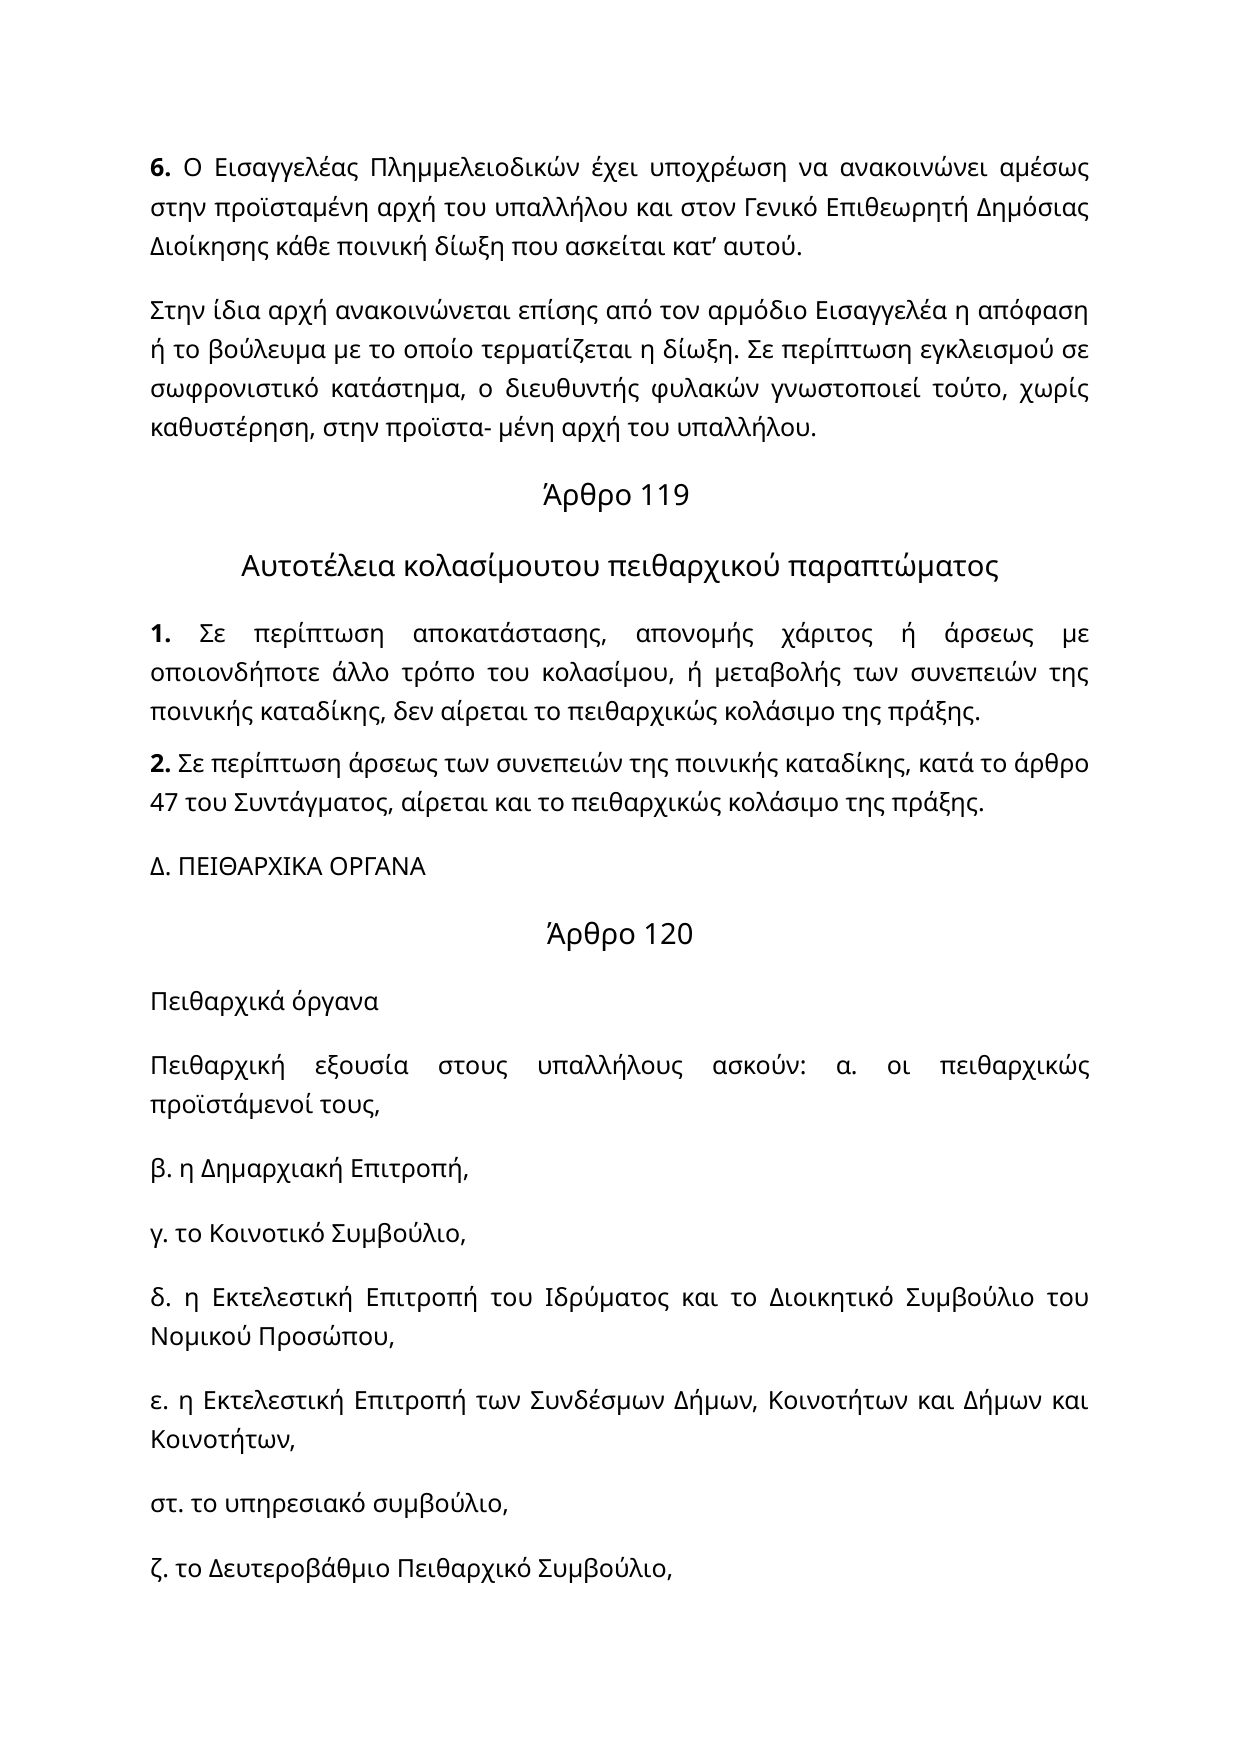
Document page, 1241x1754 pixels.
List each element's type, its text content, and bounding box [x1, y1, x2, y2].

text γ. το Κοινοτικό Συμβούλιο, [150, 1215, 1090, 1249]
text Στην ίδια αρχή ανακοινώνεται επίσης από τον αρμόδιο Εισαγγελέα η απόφαση ή το βούλευμα με το οποίο τερματίζεται η δίωξη. Σε περίπτωση εγκλεισμού σε σωφρονιστικό κατάστημα, ο διευθυντής φυλακών γνωστοποιεί τούτο, χωρίς καθυστέρηση, στην προϊστα- μένη αρχή του υπαλλήλου. [150, 292, 1090, 444]
subtitle Αυτοτέλεια κολασίμουτου πειθαρχικού παραπτώματος [150, 545, 1090, 584]
text β. η Δημαρχιακή Επιτροπή, [150, 1151, 1090, 1185]
text 1. Σε περίπτωση αποκατάστασης, απονομής χάριτος ή άρσεως με οποιονδήποτε άλλο τρόπο του κολασίμου, ή μεταβολής των συνεπειών της ποινικής καταδίκης, δεν αίρεται το πειθαρχικώς κολάσιμο της πράξης. [150, 615, 1090, 728]
text δ. η Εκτελεστική Επιτροπή του Ιδρύματος και το Διοικητικό Συμβούλιο του Νομικού Προσώπου, [150, 1279, 1090, 1353]
subtitle Άρθρο 120 [150, 913, 1090, 953]
text Πειθαρχική εξουσία στους υπαλλήλους ασκούν: α. οι πειθαρχικώς προϊστάμενοί τους, [150, 1048, 1090, 1121]
text Πειθαρχικά όργανα [150, 983, 1090, 1018]
text ε. η Εκτελεστική Επιτροπή των Συνδέσμων Δήμων, Κοινοτήτων και Δήμων και Κοινοτήτων, [150, 1383, 1090, 1456]
text ζ. το Δευτεροβάθμιο Πειθαρχικό Συμβούλιο, [150, 1550, 1090, 1584]
subtitle Άρθρο 119 [150, 474, 1090, 514]
text 6. Ο Εισαγγελέας Πλημμελειοδικών έχει υποχρέωση να ανακοινώνει αμέσως στην προϊσταμένη αρχή του υπαλλήλου και στον Γενικό Επιθεωρητή Δημόσιας Διοίκησης κάθε ποινική δίωξη που ασκείται κατ’ αυτού. [150, 150, 1090, 262]
text 2. Σε περίπτωση άρσεως των συνεπειών της ποινικής καταδίκης, κατά το άρθρο 47 του Συντάγματος, αίρεται και το πειθαρχικώς κολάσιμο της πράξης. [150, 745, 1090, 819]
text Δ. ΠΕΙΘΑΡΧΙΚΑ ΟΡΓΑΝΑ [150, 849, 1090, 883]
text στ. το υπηρεσιακό συμβούλιο, [150, 1486, 1090, 1520]
